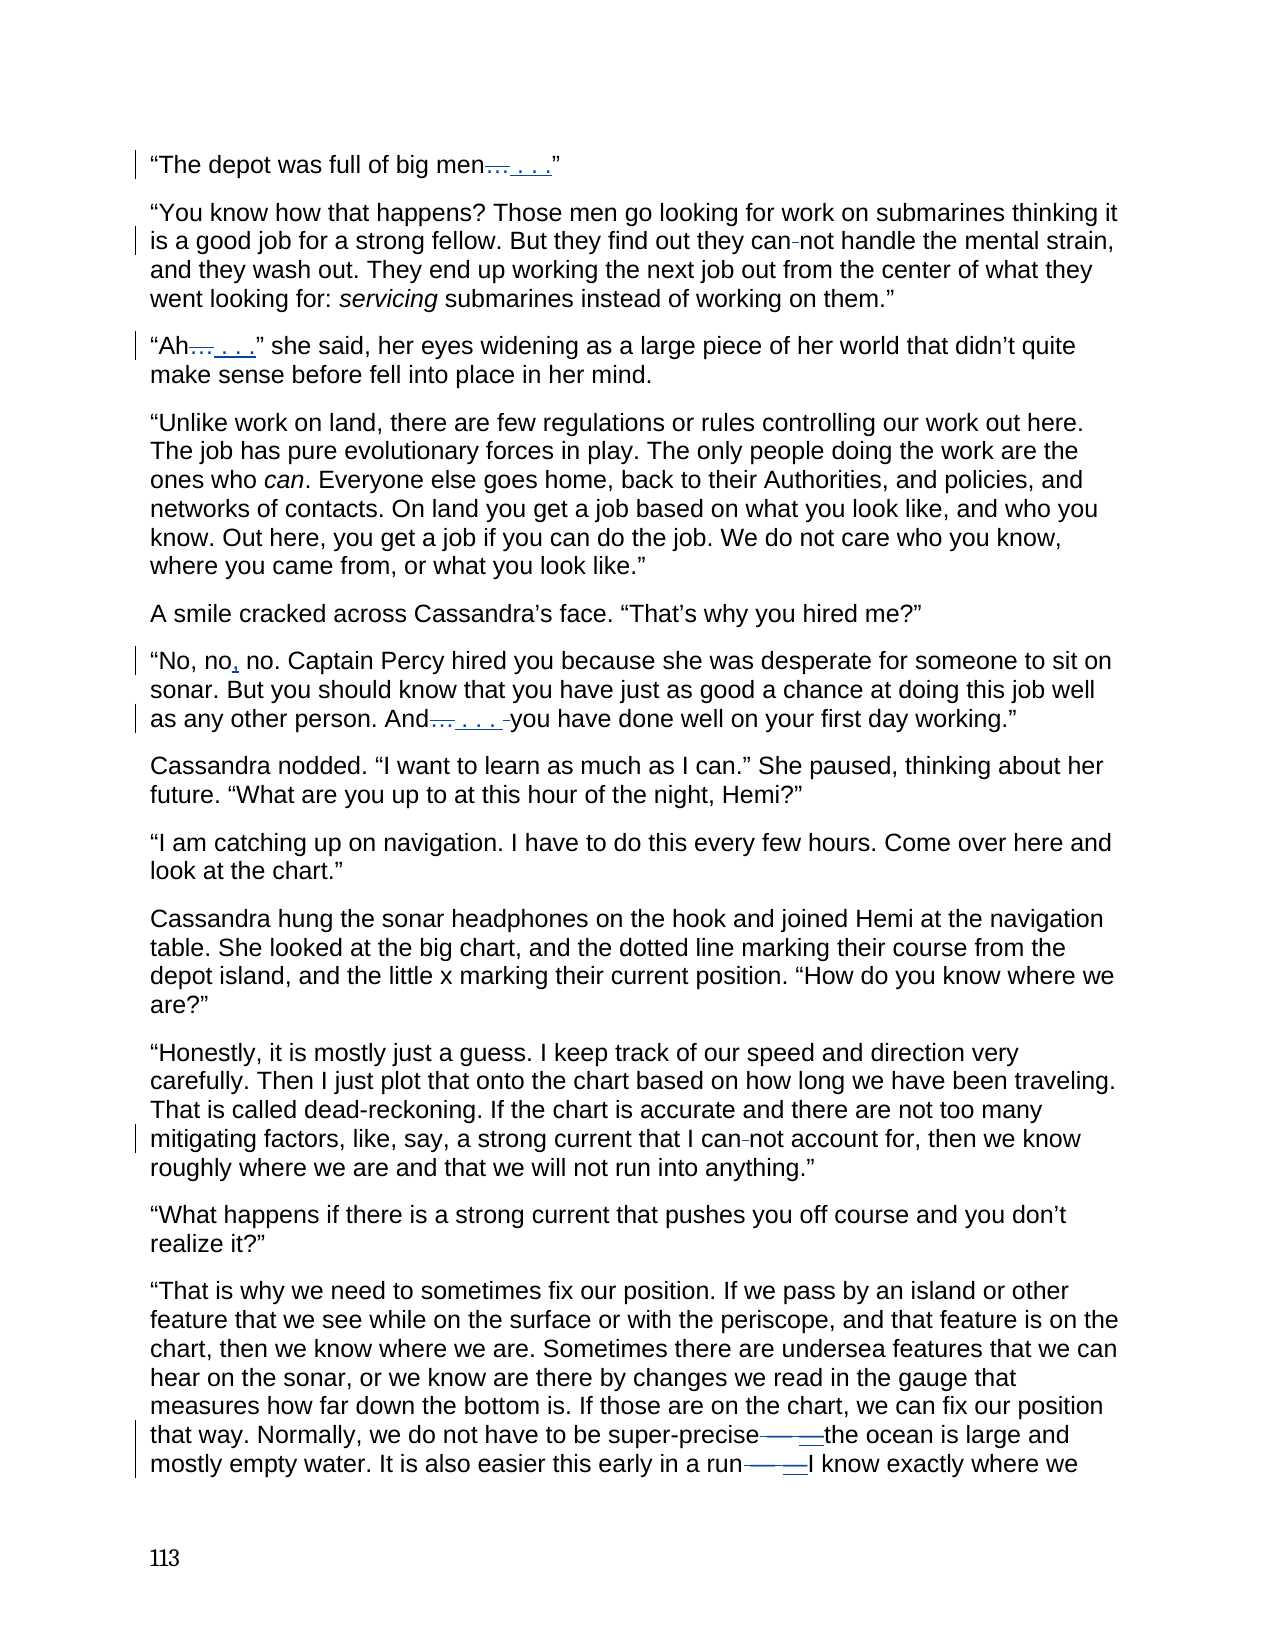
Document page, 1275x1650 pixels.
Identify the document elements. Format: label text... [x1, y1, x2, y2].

text “I am catching up on navigation. I have to do this every few hours. Come over here and look at the chart.” [150, 827, 1125, 885]
text “You know how that happens? Those men go looking for work on submarines thinking it is a good job for a strong fellow. But they find out they cannot handle the mental strain, and they wash out. They end up working the next job out from the center of what they went looking for: servicing submarines instead of working on them.” [150, 197, 1125, 312]
text “The depot was full of big men . . .” [150, 150, 1125, 179]
text Cassandra nodded. “I want to learn as much as I can.” She paused, thinking about her future. “What are you up to at this hour of the night, Hemi?” [150, 751, 1125, 809]
text “Ah . . .” she said, her eyes widening as a large piece of her world that didn’t quite make sense before fell into place in her mind. [150, 331, 1125, 389]
text “Unlike work on land, there are few regulations or rules controlling our work out here. The job has pure evolutionary forces in play. The only people doing the work are the ones who can. Everyone else goes home, back to their Authorities, and policies, and networks of contacts. On land you get a job based on what you look like, and who you know. Out here, you get a job if you can do the job. We do not care who you know, where you came from, or what you look like.” [150, 407, 1125, 580]
text “That is why we need to sometimes fix our position. If we pass by an island or other feature that we see while on the surface or with the periscope, and that feature is on the chart, then we know where we are. Sometimes there are undersea features that we can hear on the sonar, or we know are there by changes we read in the gauge that measures how far down the bottom is. If those are on the chart, we can fix our position that way. Normally, we do not have to be super-precise—the ocean is large and mostly empty water. It is also easier this early in a run—I know exactly where we [150, 1276, 1125, 1477]
text A smile cracked across Cassandra’s face. “That’s why you hired me?” [150, 599, 1125, 627]
text “No, no, no. Captain Percy hired you because she was desperate for someone to sit on sonar. But you should know that you have just as good a chance at doing this job well as any other person. And . . . you have done well on your first day working.” [150, 646, 1125, 732]
text “What happens if there is a strong current that pushes you off course and you don’t realize it?” [150, 1200, 1125, 1257]
text “Honestly, it is mostly just a guess. I keep track of our speed and direction very carefully. Then I just plot that onto the chart based on how long we have been traveling. That is called dead-reckoning. If the chart is accurate and there are not too many mitigating factors, like, say, a strong current that I cannot account for, then we know roughly where we are and that we will not run into anything.” [150, 1037, 1125, 1181]
text Cassandra hung the sonar headphones on the hook and joined Hemi at the navigation table. She looked at the big chart, and the dotted line marking their course from the depot island, and the little x marking their current position. “How do you know where we are?” [150, 904, 1125, 1019]
